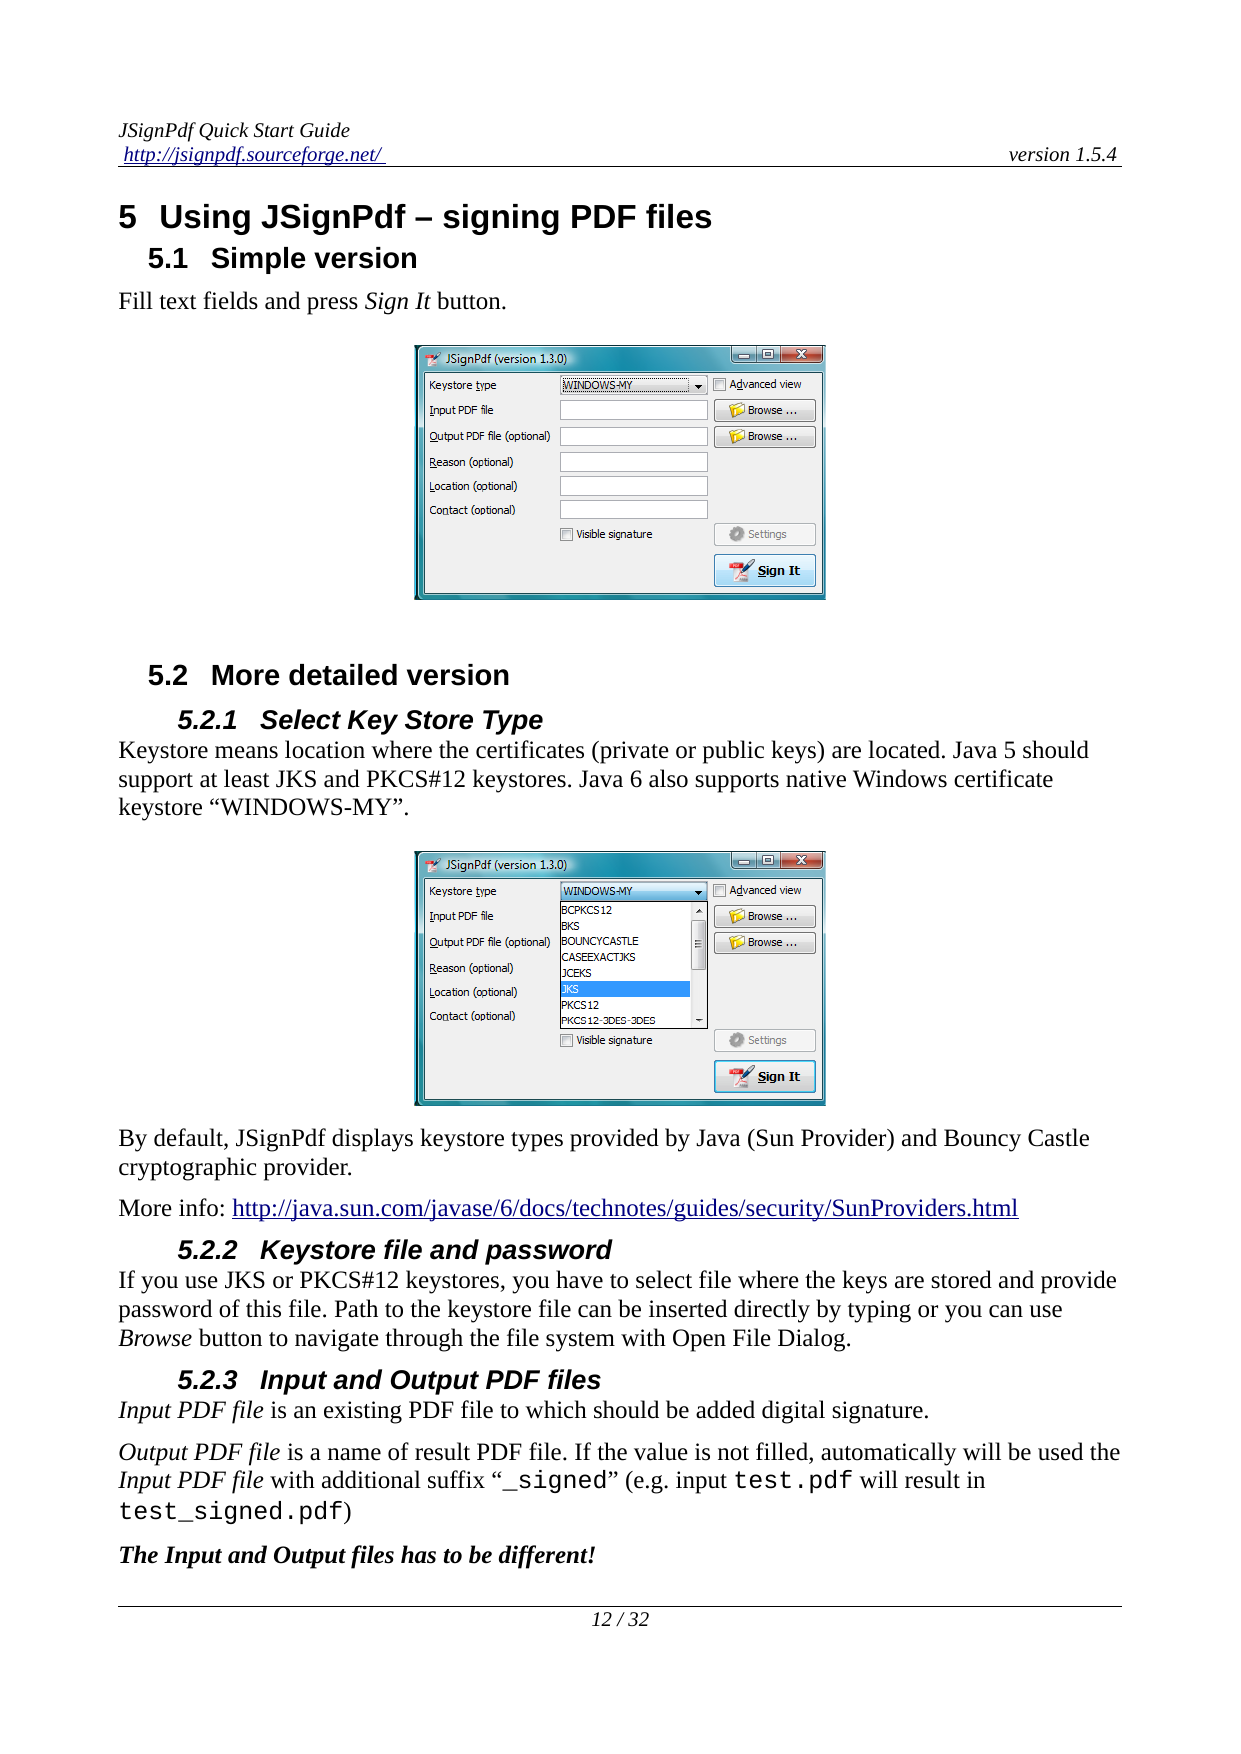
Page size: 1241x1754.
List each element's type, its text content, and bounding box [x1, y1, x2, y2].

text More info: http://java.sun.com/javase/6/docs/technotes/guides/security/SunProviders.html [118, 1193, 1122, 1222]
subtitle Simple version [148, 241, 1116, 275]
text If you use JKS or PKCS#12 keystores, you have to select file where the keys are stored and provide password of this file. Path to the keystore file can be inserted directly by typing or you can use Browse button to navigate through the file system with Open File Dialog. [118, 1266, 1122, 1352]
text Output PDF file is a name of result PDF file. If the value is not filled, automatically will be used the Input PDF file with additional suffix “_signed” (e.g. input test.pdf will result in test_signed.pdf) [118, 1437, 1122, 1527]
picture [414, 345, 826, 600]
text Keystore means location where the certificates (private or public keys) are located. Java 5 should support at least JKS and PKCS#12 keystores. Java 6 also supports native Windows certificate keystore “WINDOWS-MY”. [118, 735, 1122, 821]
subtitle Input and Output PDF files [177, 1364, 1122, 1396]
picture [414, 851, 826, 1106]
text By default, JSignPdf displays keystore types provided by Java (Sun Provider) and Bouncy Castle cryptographic provider. [118, 834, 1122, 1181]
text The Input and Output files has to be different! [118, 1540, 1122, 1568]
subtitle Using JSignPdf – signing PDF files [118, 197, 1122, 235]
subtitle Select Key Store Type [177, 704, 1122, 735]
text Fill text fields and press Sign It button. [118, 286, 1122, 315]
subtitle More detailed version [148, 658, 1116, 692]
text Input PDF file is an existing PDF file to which should be added digital signature. [118, 1396, 1122, 1424]
subtitle Keystore file and password [177, 1234, 1122, 1266]
